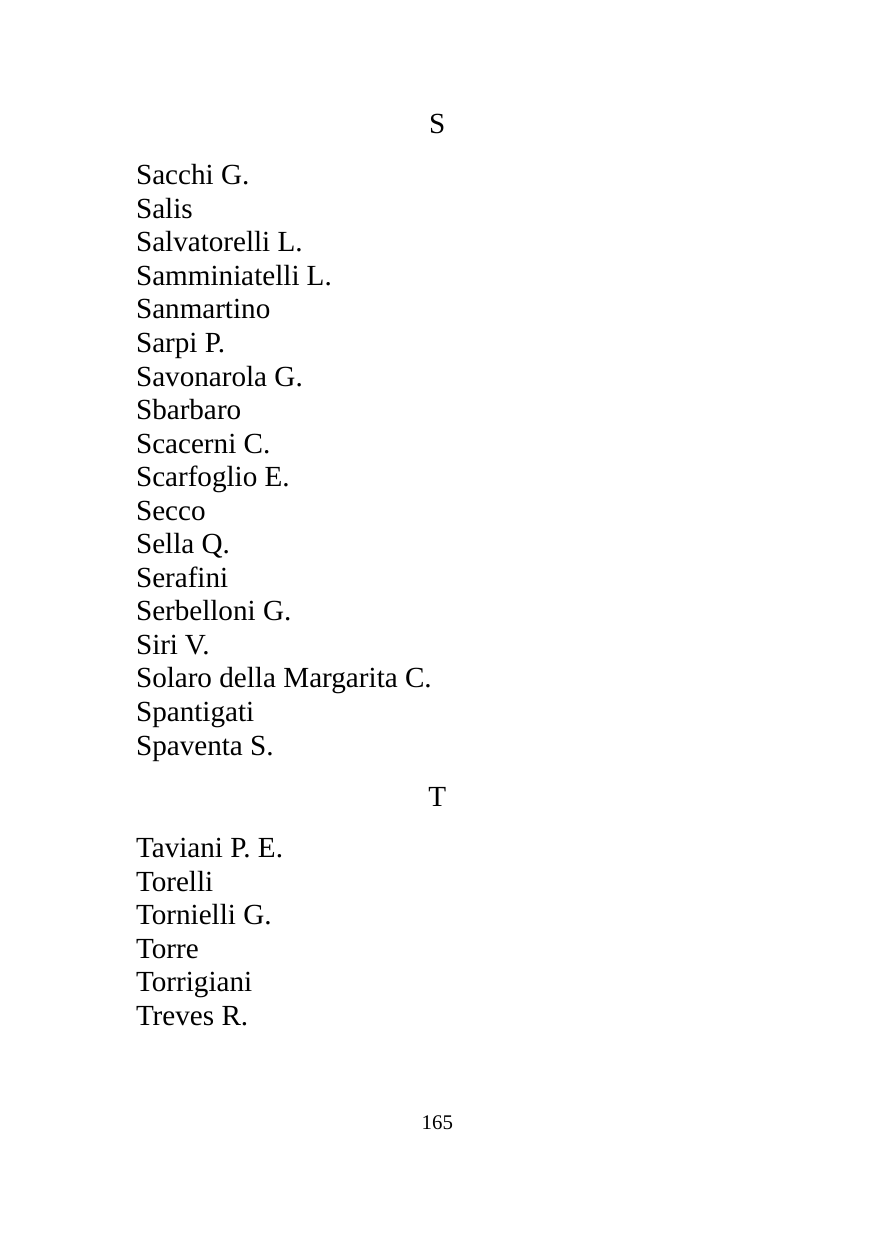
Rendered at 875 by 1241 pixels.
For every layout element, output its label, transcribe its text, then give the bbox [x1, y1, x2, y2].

text Scarfoglio E. [106, 459, 768, 493]
text Treves R. [106, 998, 768, 1031]
text Secco [106, 493, 768, 526]
text Salvatorelli L. [106, 224, 768, 258]
text Sanmartino [106, 292, 768, 325]
text Sarpi P. [106, 325, 768, 359]
text Torelli [106, 864, 768, 897]
text Spantigati [106, 694, 768, 728]
text T [106, 779, 768, 812]
text Salis [106, 191, 768, 224]
text Solaro della Margarita C. [106, 661, 768, 694]
text Siri V. [106, 627, 768, 661]
text Sella Q. [106, 526, 768, 560]
text Spaventa S. [106, 728, 768, 761]
text Torrigiani [106, 964, 768, 998]
text Sacchi G. [106, 157, 768, 191]
text Tornielli G. [106, 897, 768, 931]
text Torre [106, 931, 768, 964]
text Samminiatelli L. [106, 258, 768, 292]
text S [106, 106, 768, 140]
text Sbarbaro [106, 392, 768, 426]
text Serbelloni G. [106, 593, 768, 627]
text Savonarola G. [106, 359, 768, 392]
text Scacerni C. [106, 426, 768, 459]
text Serafini [106, 560, 768, 593]
text Taviani P. E. [106, 830, 768, 864]
